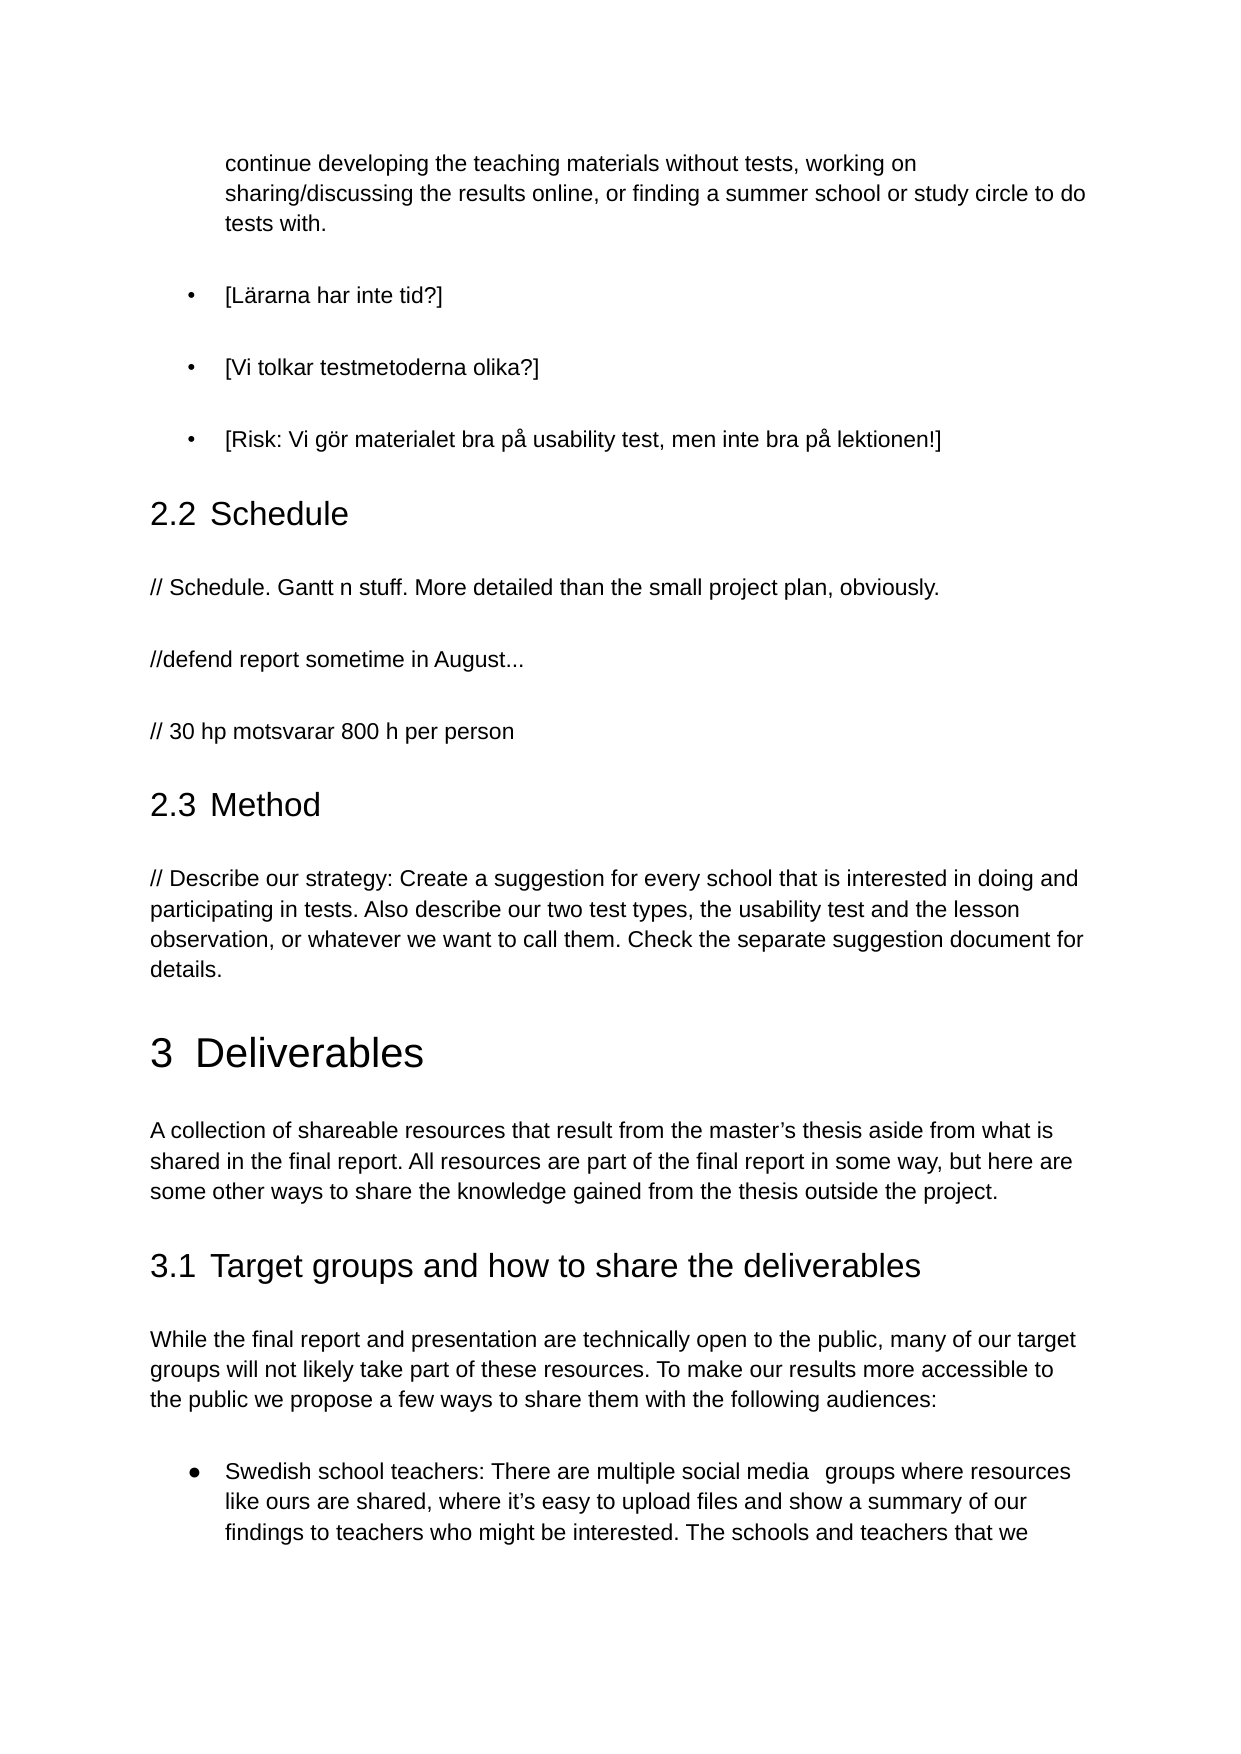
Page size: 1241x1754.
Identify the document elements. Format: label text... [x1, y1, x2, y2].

list Swedish school teachers: There are multiple social media groups where resources like ours are shared, where it’s easy to upload files and show a summary of our findings to teachers who might be interested. The schools and teachers that we [187, 1458, 1090, 1545]
subtitle Schedule [150, 494, 1090, 532]
subtitle Deliverables [150, 1028, 1090, 1076]
list [Lärarna har inte tid?] [187, 282, 1090, 309]
list continue developing the teaching materials without tests, working on sharing/discussing the results online, or finding a summer school or study circle to do tests with. [187, 150, 1090, 237]
text // Schedule. Gantt n stuff. More detailed than the small project plan, obviously. [150, 574, 1090, 600]
subtitle Target groups and how to share the deliverables [150, 1246, 1090, 1284]
text //defend report sometime in August... [150, 646, 1090, 672]
text A collection of shareable resources that result from the master’s thesis aside from what is shared in the final report. All resources are part of the final report in some way, but here are some other ways to share the knowledge gained from the thesis outside the project. [150, 1117, 1090, 1204]
text // Describe our strategy: Create a suggestion for every school that is interested in doing and participating in tests. Also describe our two test types, the usability test and the lesson observation, or whatever we want to call them. Check the separate suggestion document for details. [150, 865, 1090, 982]
subtitle Method [150, 785, 1090, 824]
text // 30 hp motsvarar 800 h per person [150, 718, 1090, 744]
list [Vi tolkar testmetoderna olika?] [187, 354, 1090, 381]
list [Risk: Vi gör materialet bra på usability test, men inte bra på lektionen!] [187, 426, 1090, 452]
text While the final report and presentation are technically open to the public, many of our target groups will not likely take part of these resources. To make our results more accessible to the public we propose a few ways to share them with the following audiences: [150, 1326, 1090, 1412]
